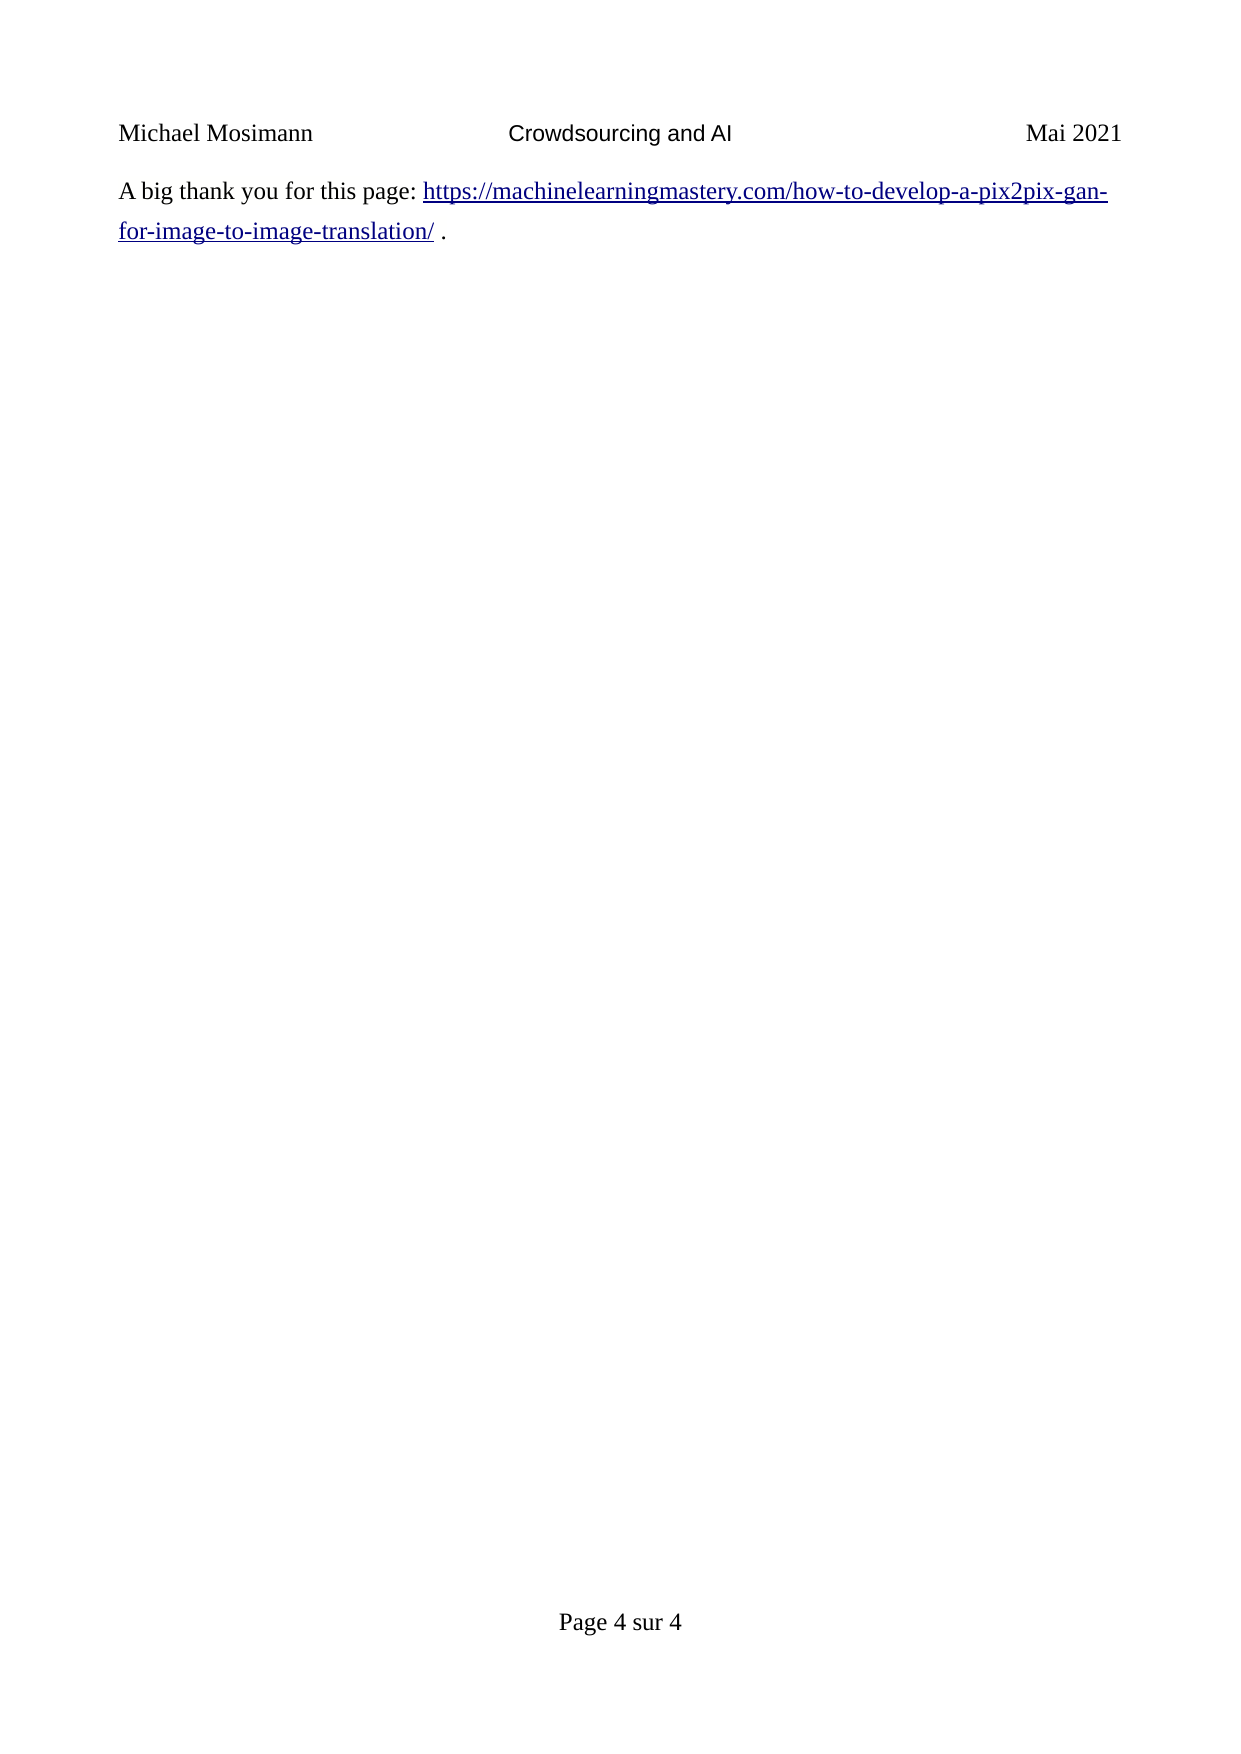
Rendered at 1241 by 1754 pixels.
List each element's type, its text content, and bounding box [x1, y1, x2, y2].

text A big thank you for this page: https://machinelearningmastery.com/how-to-develop-a-pix2pix-gan-for-image-to-image-translation/ . [118, 176, 1122, 245]
